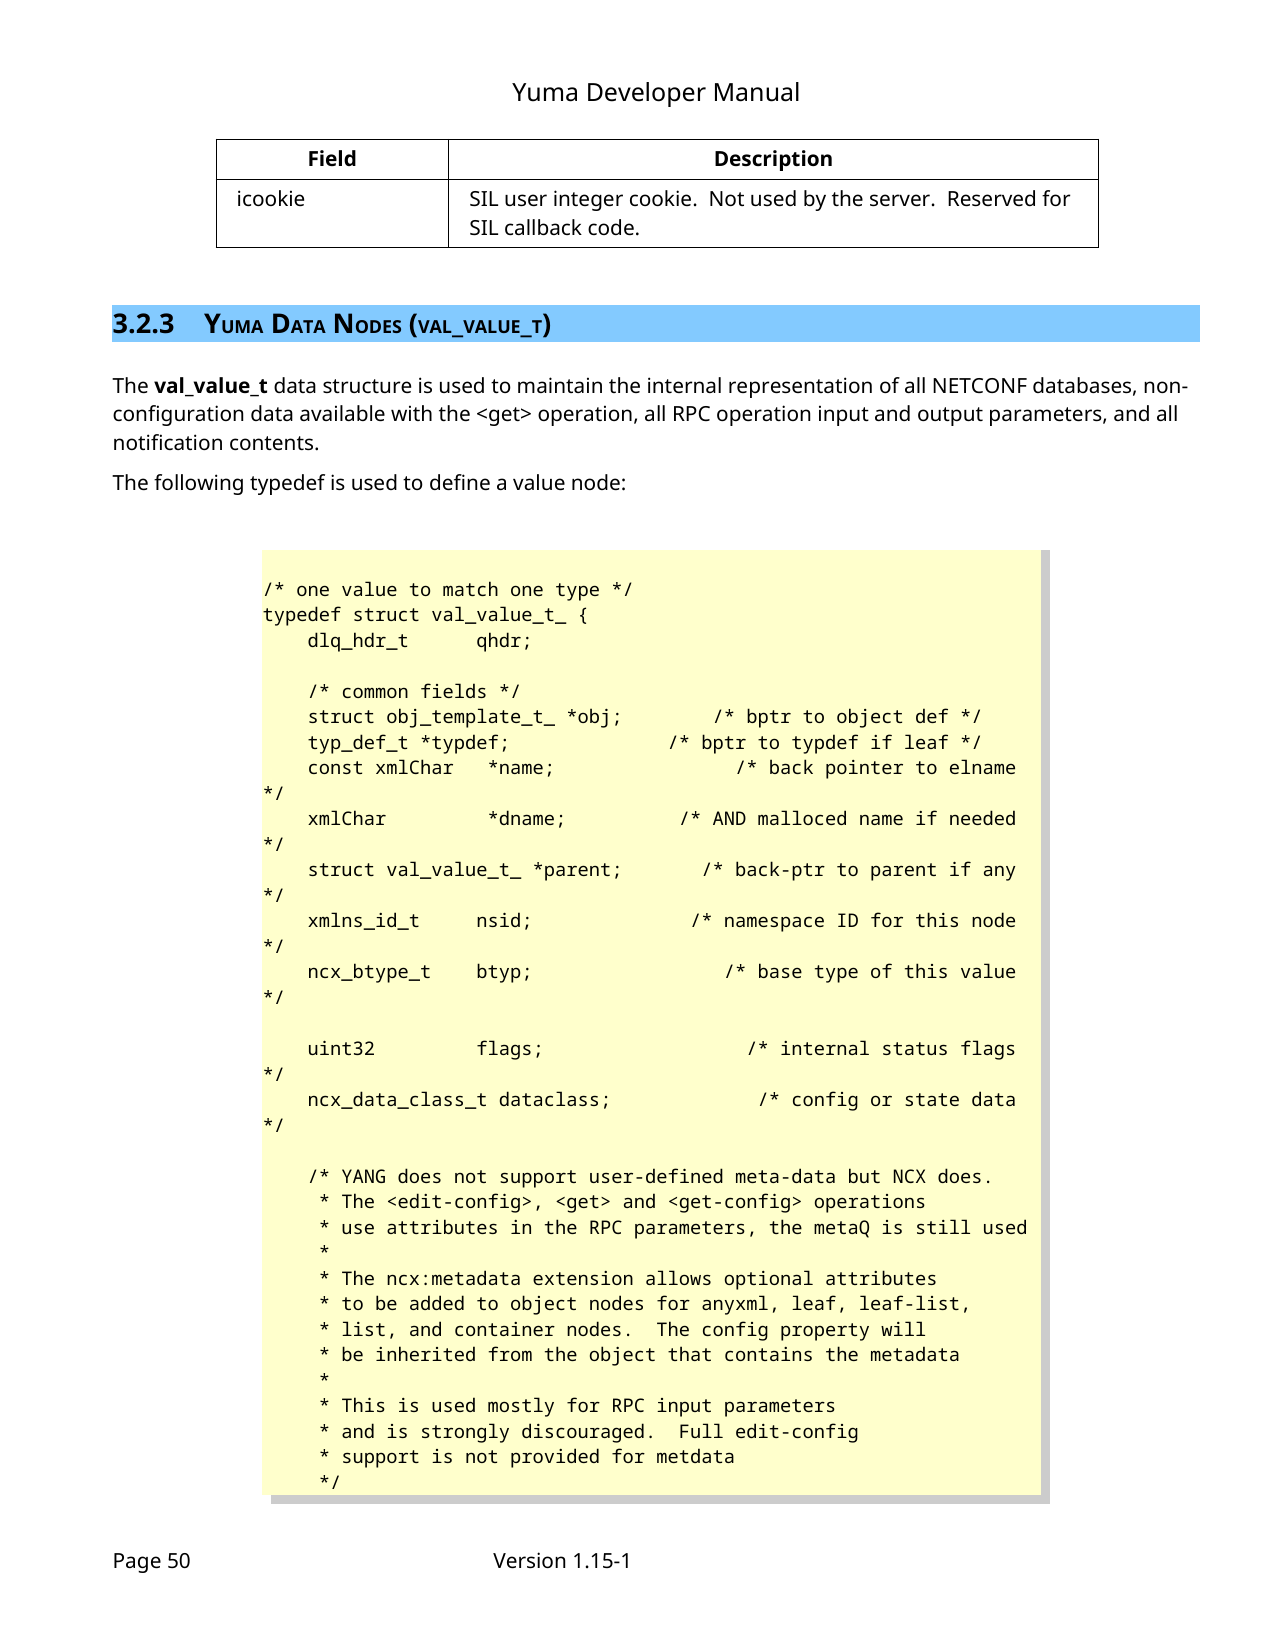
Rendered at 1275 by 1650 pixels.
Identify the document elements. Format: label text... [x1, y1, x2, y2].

text */ [262, 1469, 1041, 1495]
text /* one value to match one type */ [262, 576, 1041, 601]
text xmlChar *dname; /* AND malloced name if needed */ [262, 806, 1041, 857]
text struct val_value_t_ *parent; /* back-ptr to parent if any */ [262, 857, 1041, 908]
text const xmlChar *name; /* back pointer to elname */ [262, 754, 1041, 806]
text The following typedef is used to define a value node: [112, 468, 1200, 497]
text * [262, 1367, 1041, 1393]
text * The ncx:metadata extension allows optional attributes [262, 1265, 1041, 1291]
table_header Field [217, 140, 448, 178]
subtitle Yuma Data Nodes (val_value_t) [112, 305, 1200, 342]
text uint32 flags; /* internal status flags */ [262, 1035, 1041, 1086]
table_cell icookie [217, 180, 448, 247]
text * list, and container nodes. The config property will [262, 1316, 1041, 1342]
table_header Description [449, 140, 1098, 178]
text * [262, 1239, 1041, 1265]
text * support is not provided for metdata [262, 1444, 1041, 1469]
text * This is used mostly for RPC input parameters [262, 1393, 1041, 1418]
text ncx_btype_t btyp; /* base type of this value */ [262, 959, 1041, 1010]
text /* YANG does not support user-defined meta-data but NCX does. [262, 1163, 1041, 1188]
text typ_def_t *typdef; /* bptr to typdef if leaf */ [262, 729, 1041, 754]
text * be inherited from the object that contains the metadata [262, 1342, 1041, 1367]
text struct obj_template_t_ *obj; /* bptr to object def */ [262, 703, 1041, 729]
text * The <edit-config>, <get> and <get-config> operations [262, 1188, 1041, 1214]
text /* common fields */ [262, 678, 1041, 703]
text xmlns_id_t nsid; /* namespace ID for this node */ [262, 908, 1041, 959]
text typedef struct val_value_t_ { [262, 601, 1041, 627]
text dlq_hdr_t qhdr; [262, 627, 1041, 652]
table_cell SIL user integer cookie. Not used by the server. Reserved for SIL callback code. [449, 180, 1098, 247]
text The val_value_t data structure is used to maintain the internal representation of all NETCONF databases, non-configuration data available with the <get> operation, all RPC operation input and output parameters, and all notification contents. [112, 371, 1200, 456]
text ncx_data_class_t dataclass; /* config or state data */ [262, 1086, 1041, 1137]
text * and is strongly discouraged. Full edit-config [262, 1418, 1041, 1444]
text * use attributes in the RPC parameters, the metaQ is still used [262, 1214, 1041, 1239]
text * to be added to object nodes for anyxml, leaf, leaf-list, [262, 1291, 1041, 1316]
